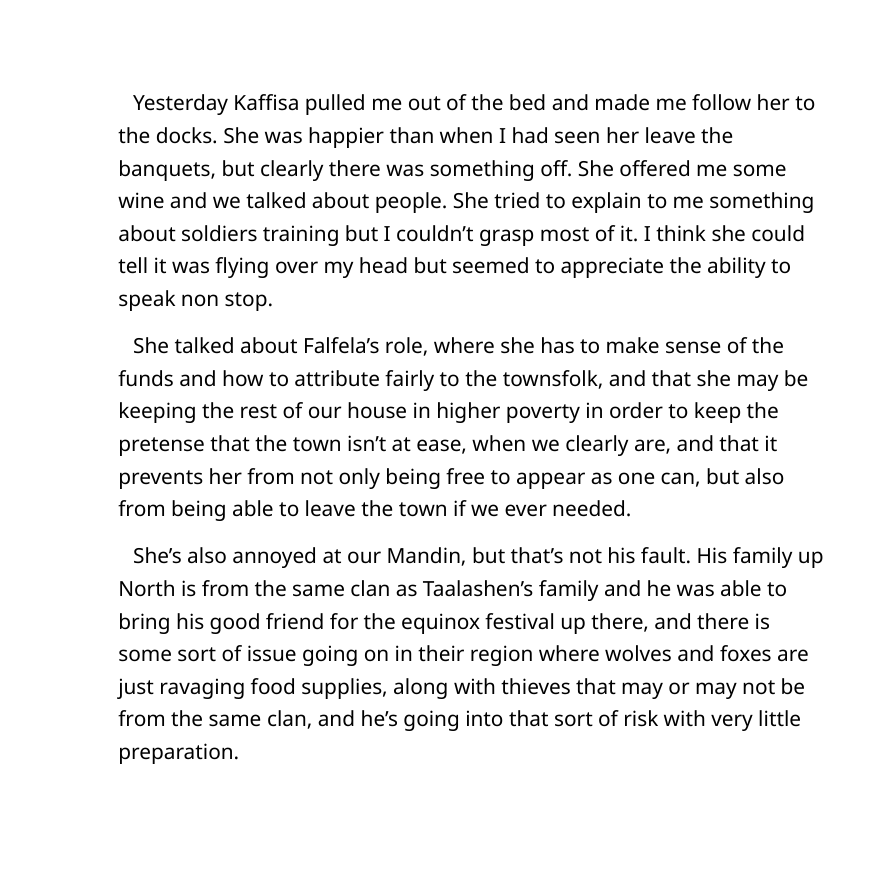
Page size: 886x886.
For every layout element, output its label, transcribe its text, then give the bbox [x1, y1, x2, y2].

text Yesterday Kaffisa pulled me out of the bed and made me follow her to the docks. She was happier than when I had seen her leave the banquets, but clearly there was something off. She offered me some wine and we talked about people. She tried to explain to me something about soldiers training but I couldn’t grasp most of it. I think she could tell it was flying over my head but seemed to appreciate the ability to speak non stop. [118, 88, 827, 313]
text She talked about Falfela’s role, where she has to make sense of the funds and how to attribute fairly to the townsfolk, and that she may be keeping the rest of our house in higher poverty in order to keep the pretense that the town isn’t at ease, when we clearly are, and that it prevents her from not only being free to appear as one can, but also from being able to leave the town if we ever needed. [118, 331, 827, 523]
text She’s also annoyed at our Mandin, but that’s not his fault. His family up North is from the same clan as Taalashen’s family and he was able to bring his good friend for the equinox festival up there, and there is some sort of issue going on in their region where wolves and foxes are just ravaging food supplies, along with thieves that may or may not be from the same clan, and he’s going into that sort of risk with very little preparation. [118, 542, 827, 766]
